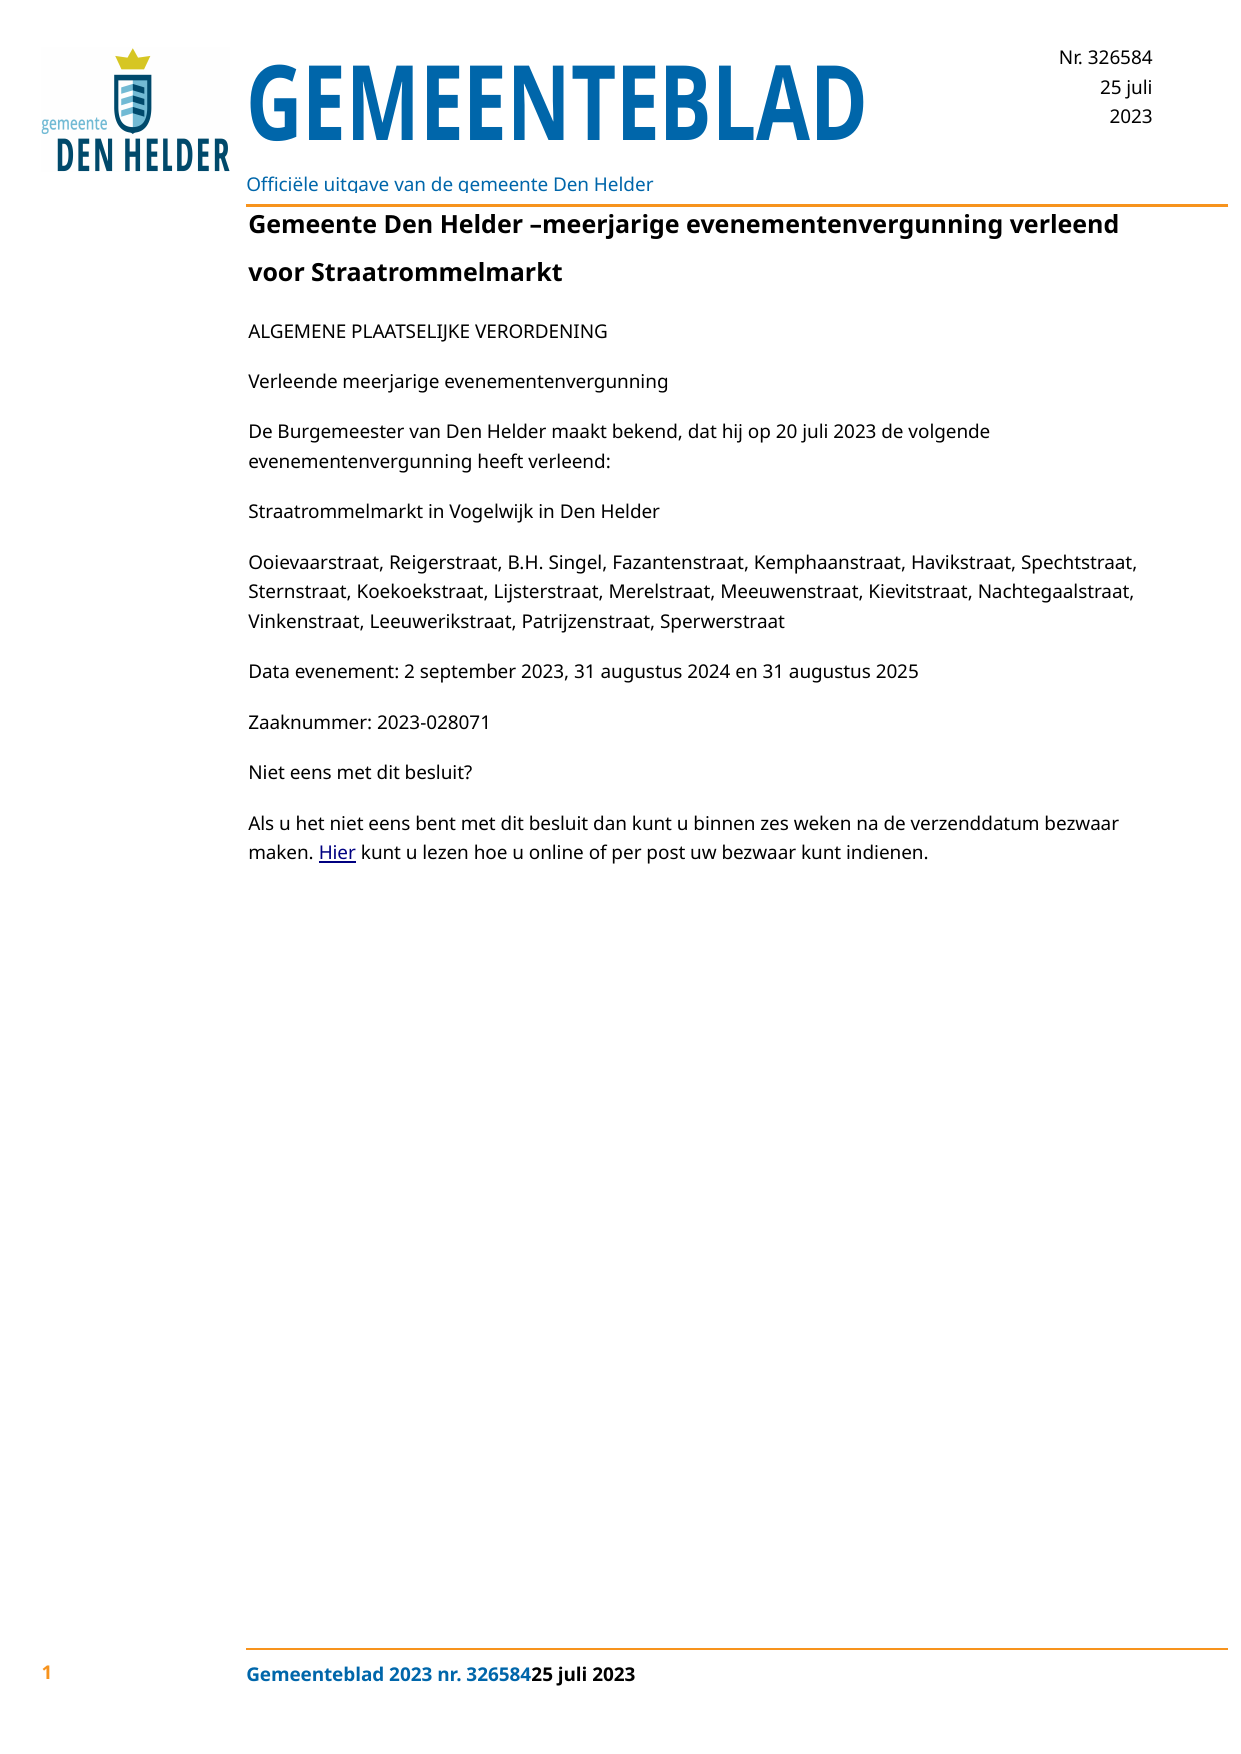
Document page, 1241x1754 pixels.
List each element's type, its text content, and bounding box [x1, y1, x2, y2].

text De Burgemeester van Den Helder maakt bekend, dat hij op 20 juli 2023 de volgende evenementenvergunning heeft verleend: [248, 419, 1152, 474]
text Straatrommelmarkt in Vogelwijk in Den Helder [248, 499, 1152, 524]
text Ooievaarstraat, Reigerstraat, B.H. Singel, Fazantenstraat, Kemphaanstraat, Havikstraat, Spechtstraat, Sternstraat, Koekoekstraat, Lijsterstraat, Merelstraat, Meeuwenstraat, Kievitstraat, Nachtegaalstraat, Vinkenstraat, Leeuwerikstraat, Patrijzenstraat, Sperwerstraat [248, 549, 1152, 634]
text Als u het niet eens bent met dit besluit dan kunt u binnen zes weken na de verzenddatum bezwaar maken. Hier kunt u lezen hoe u online of per post uw bezwaar kunt indienen. [248, 810, 1152, 865]
picture [182, 144, 187, 165]
text Data evenement: 2 september 2023, 31 augustus 2024 en 31 augustus 2025 [248, 659, 1152, 684]
text Gemeente Den Helder –meerjarige evenementenvergunning verleend voor Straatrommelmarkt [248, 207, 1152, 288]
picture [41, 47, 231, 172]
picture [130, 157, 135, 172]
text ALGEMENE PLAATSELIJKE VERORDENING [248, 318, 1152, 344]
picture [63, 144, 68, 165]
picture [100, 154, 106, 172]
text Niet eens met dit besluit? [248, 759, 1152, 785]
picture [220, 160, 224, 172]
text Verleende meerjarige evenementenvergunning [248, 368, 1152, 394]
text Zaaknummer: 2023-028071 [248, 709, 1152, 735]
